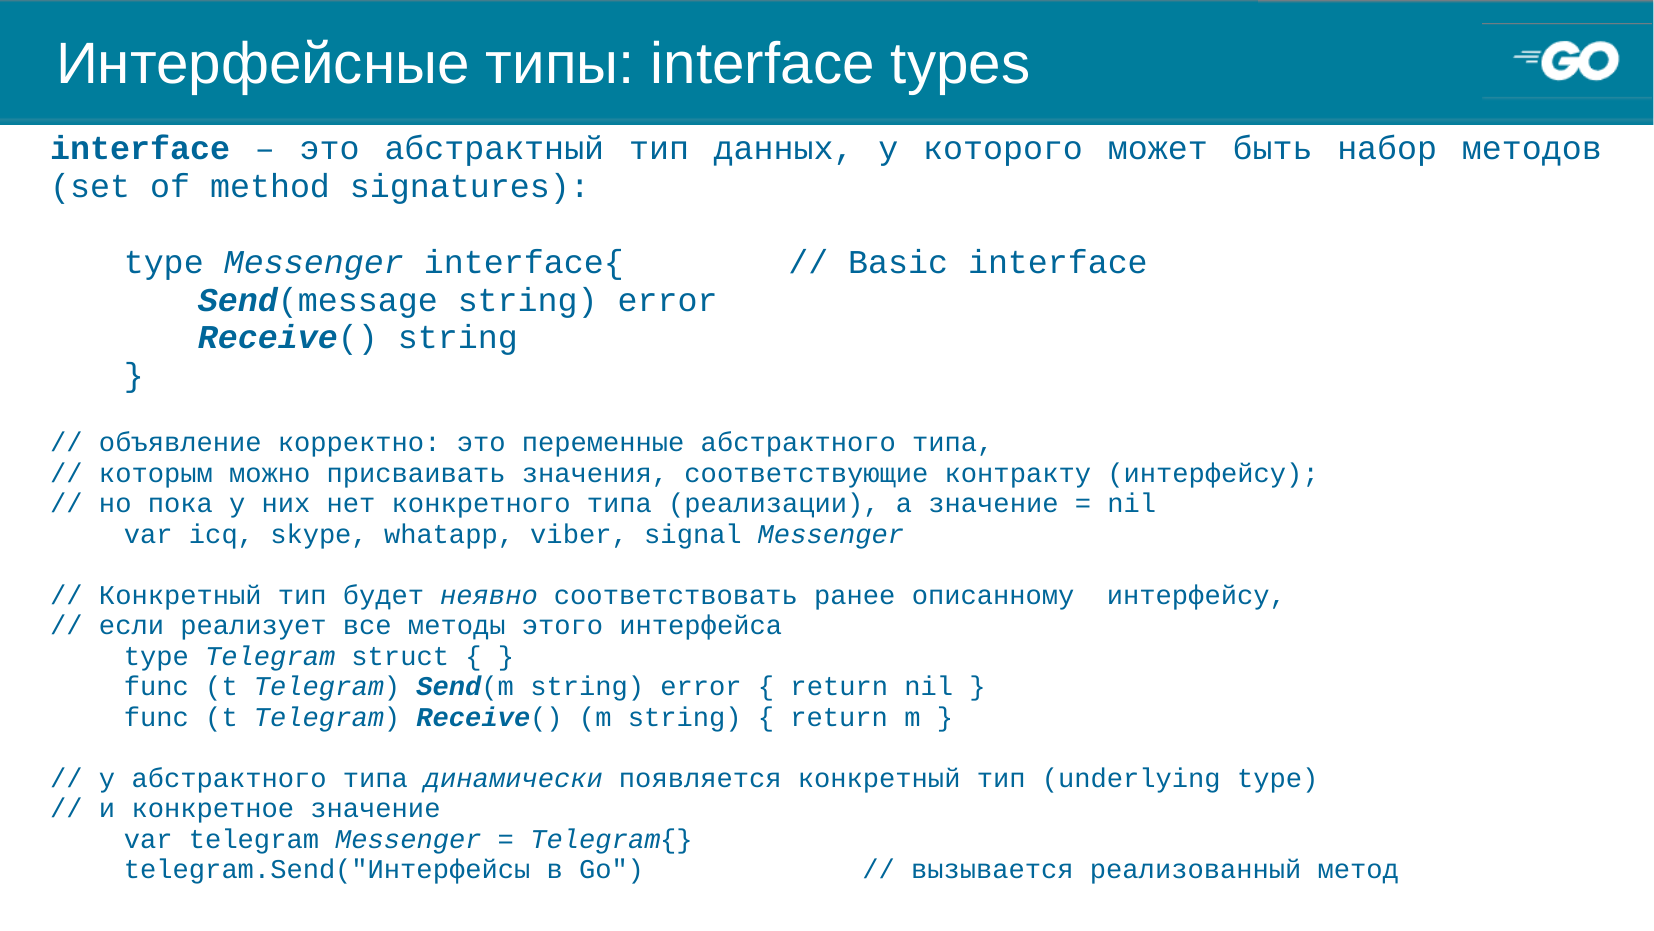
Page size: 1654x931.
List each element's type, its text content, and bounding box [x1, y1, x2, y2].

picture [1542, 41, 1619, 81]
text_box interface – это абстрактный тип данных, у которого может быть набор методов (set of method signatures): type Messenger interface{ // Basic interface Send(message string) error Receive() string } // объявление корректно: это переменные абстрактного типа, // которым можно присваивать значения, соответствующие контракту (интерфейсу); // но пока у них нет конкретного типа (реализации), а значение = nil var icq, skype, whatapp, viber, signal Messenger // Конкретный тип будет неявно соответствовать ранее описанному интерфейсу, // если реализует все методы этого интерфейса type Telegram struct { } func (t Telegram) Send(m string) error { return nil } func (t Telegram) Receive() (m string) { return m } // у абстрактного типа динамически появляется конкретный тип (underlying type) // и конкретное значение var telegram Messenger = Telegram{} telegram.Send("Интерфейсы в Go") // вызывается реализованный метод [35, 124, 1619, 899]
text_box Интерфейсные типы: interface types [41, 23, 1495, 104]
